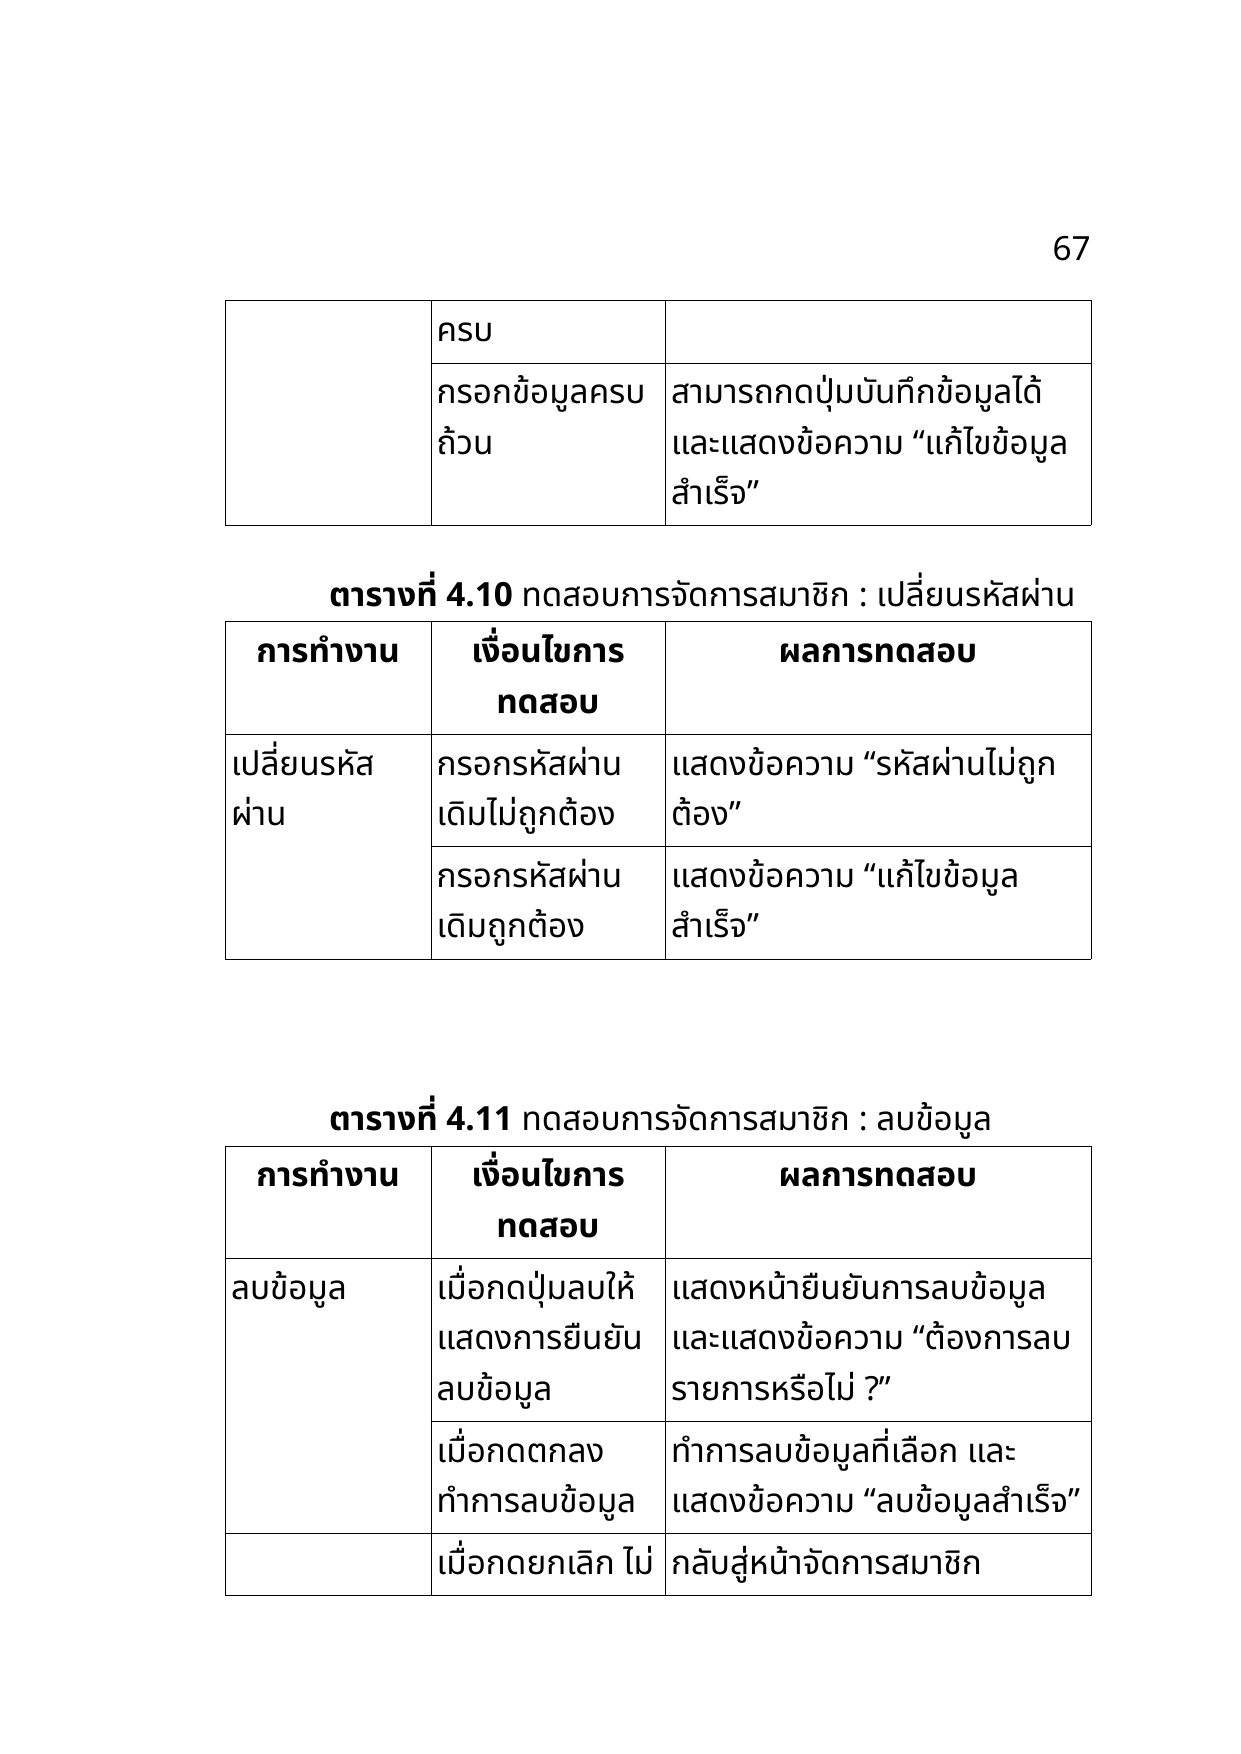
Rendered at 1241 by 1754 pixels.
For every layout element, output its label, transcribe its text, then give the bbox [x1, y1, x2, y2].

text ตารางที่ 4.10 ทดสอบการจัดการสมาชิก : เปลี่ยนรหัสผ่าน [225, 571, 1091, 621]
table_header การทำงาน [226, 1147, 431, 1258]
table_cell กรอกรหัสผ่านเดิมไม่ถูกต้อง [432, 735, 665, 846]
table_cell เมื่อกดปุ่มลบให้แสดงการยืนยันลบข้อมูล [432, 1259, 665, 1421]
table_header ผลการทดสอบ [666, 622, 1091, 734]
table_header ผลการทดสอบ [666, 1147, 1091, 1258]
table_cell กรอกรหัสผ่านเดิมถูกต้อง [432, 847, 665, 958]
table_cell [226, 1534, 431, 1595]
table_cell กรอกข้อมูลครบถ้วน [432, 364, 665, 525]
table_cell สามารถกดปุ่มบันทึกข้อมูลได้ และแสดงข้อความ “แก้ไขข้อมูลสำเร็จ” [666, 364, 1091, 525]
table_header เงื่อนไขการทดสอบ [432, 622, 665, 734]
table_cell [226, 301, 431, 525]
table_cell [666, 301, 1091, 362]
table_header เงื่อนไขการทดสอบ [432, 1147, 665, 1258]
table_cell ลบข้อมูล [226, 1259, 431, 1533]
table_cell แสดงข้อความ “แก้ไขข้อมูลสำเร็จ” [666, 847, 1091, 958]
table_cell ทำการลบข้อมูลที่เลือก และแสดงข้อความ “ลบข้อมูลสำเร็จ” [666, 1422, 1091, 1533]
table_cell เมื่อกดตกลง ทำการลบข้อมูล [432, 1422, 665, 1533]
text ตารางที่ 4.11 ทดสอบการจัดการสมาชิก : ลบข้อมูล [225, 1095, 1091, 1146]
table_cell เมื่อกดยกเลิก ไม่ [432, 1534, 665, 1595]
table_header การทำงาน [226, 622, 431, 734]
table_cell กลับสู่หน้าจัดการสมาชิก [666, 1534, 1091, 1595]
table_cell แสดงหน้ายืนยันการลบข้อมูล และแสดงข้อความ “ต้องการลบรายการหรือไม่ ?” [666, 1259, 1091, 1421]
table_cell เปลี่ยนรหัสผ่าน [226, 735, 431, 958]
table_cell แสดงข้อความ “รหัสผ่านไม่ถูกต้อง” [666, 735, 1091, 846]
table_cell ครบ [432, 301, 665, 362]
